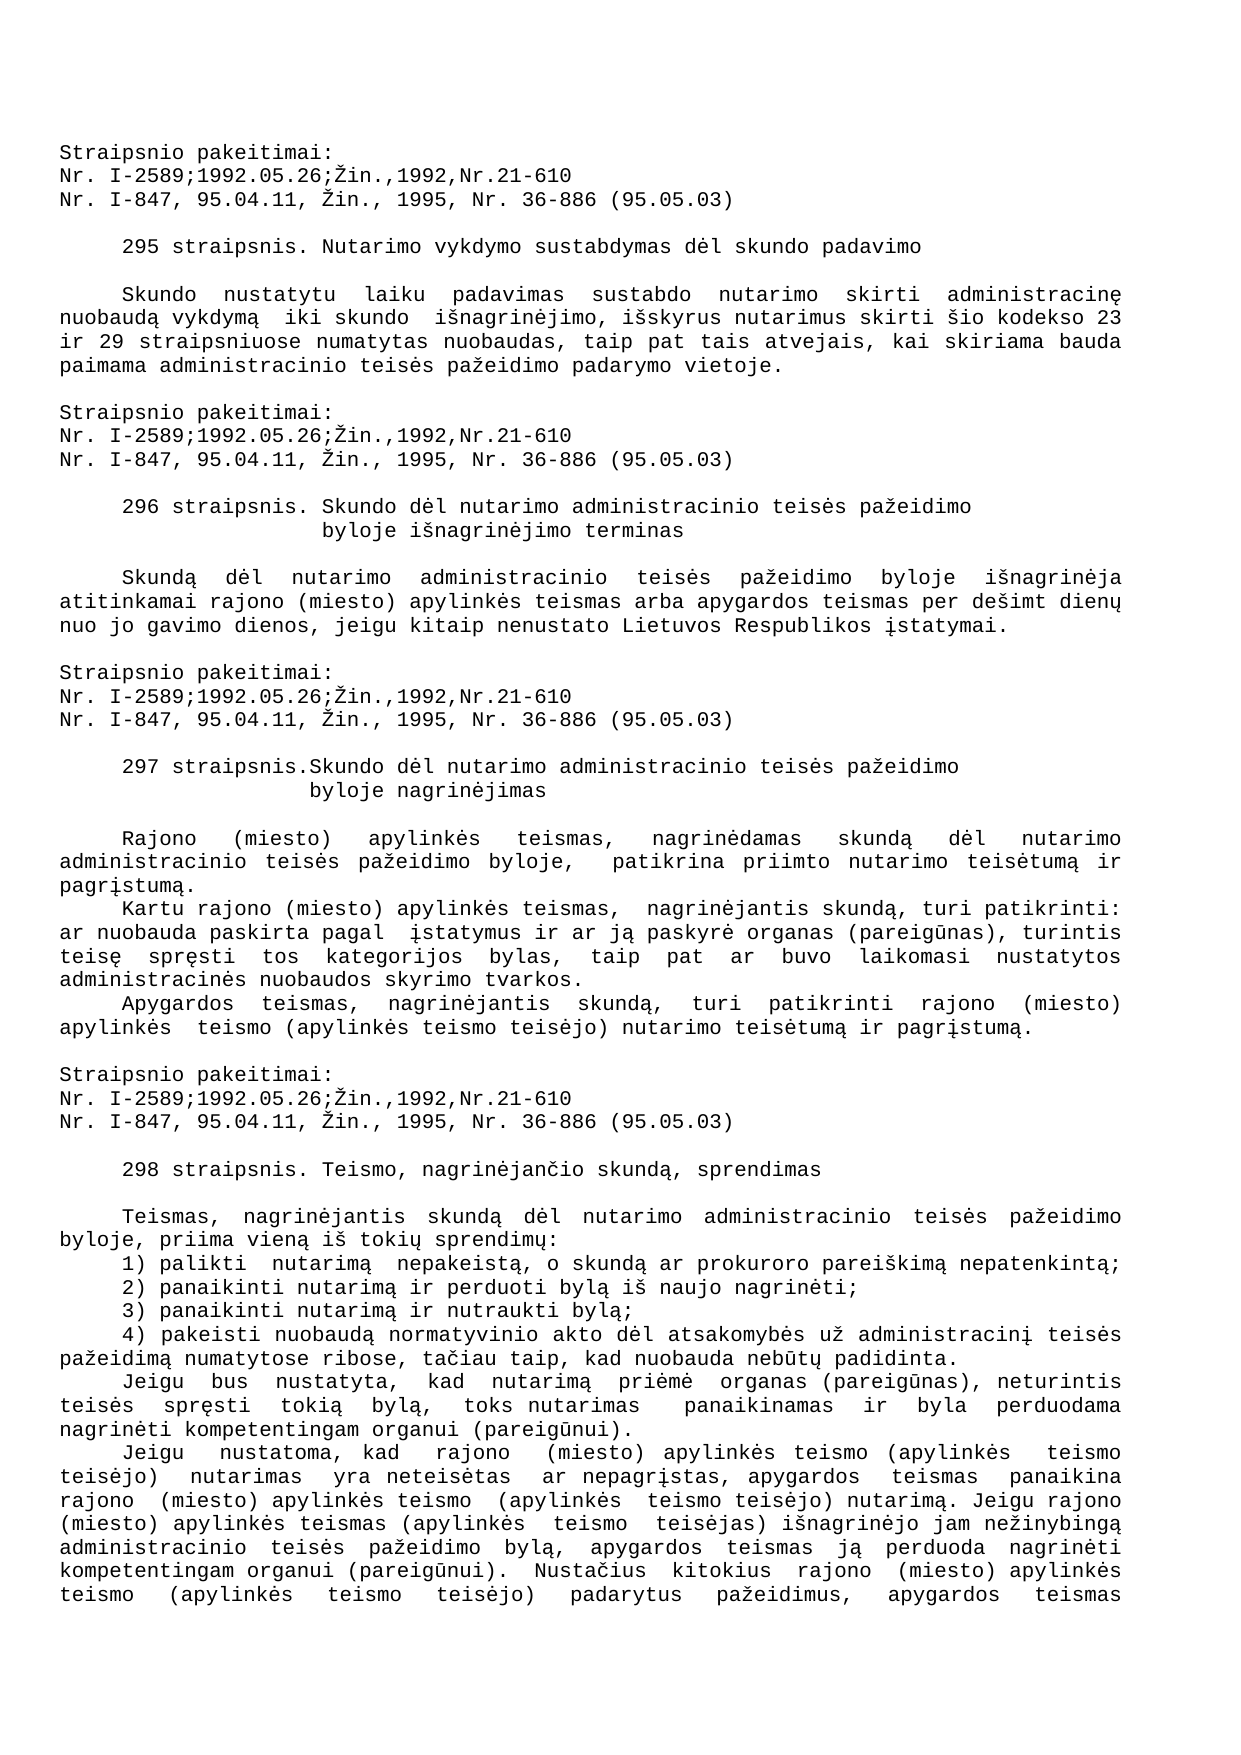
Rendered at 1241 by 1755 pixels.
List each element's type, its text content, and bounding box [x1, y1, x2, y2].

text byloje nagrinėjimas [59, 780, 1122, 804]
text Jeigu nustatoma, kad rajono (miesto) apylinkės teismo (apylinkės teismo teisėjo) nutarimas yra neteisėtas ar nepagrįstas, apygardos teismas panaikina rajono (miesto) apylinkės teismo (apylinkės teismo teisėjo) nutarimą. Jeigu rajono (miesto) apylinkės teismas (apylinkės teismo teisėjas) išnagrinėjo jam nežinybingą administracinio teisės pažeidimo bylą, apygardos teismas ją perduoda nagrinėti kompetentingam organui (pareigūnui). Nustačius kitokius rajono (miesto) apylinkės teismo (apylinkės teismo teisėjo) padarytus pažeidimus, apygardos teismas [59, 1442, 1122, 1608]
text Kartu rajono (miesto) apylinkės teismas, nagrinėjantis skundą, turi patikrinti: ar nuobauda paskirta pagal įstatymus ir ar ją paskyrė organas (pareigūnas), turintis teisę spręsti tos kategorijos bylas, taip pat ar buvo laikomasi nustatytos administracinės nuobaudos skyrimo tvarkos. [59, 898, 1122, 993]
text 4) pakeisti nuobaudą normatyvinio akto dėl atsakomybės už administracinį teisės pažeidimą numatytose ribose, tačiau taip, kad nuobauda nebūtų padidinta. [59, 1324, 1122, 1371]
text Nr. I-847, 95.04.11, Žin., 1995, Nr. 36-886 (95.05.03) [59, 449, 1122, 473]
text 297 straipsnis.Skundo dėl nutarimo administracinio teisės pažeidimo [59, 757, 1122, 780]
text 2) panaikinti nutarimą ir perduoti bylą iš naujo nagrinėti; [59, 1277, 1122, 1300]
text 298 straipsnis. Teismo, nagrinėjančio skundą, sprendimas [59, 1158, 1122, 1182]
text Nr. I-2589;1992.05.26;Žin.,1992,Nr.21-610 [59, 1088, 1122, 1111]
text Nr. I-2589;1992.05.26;Žin.,1992,Nr.21-610 [59, 426, 1122, 449]
text Straipsnio pakeitimai: [59, 1064, 1122, 1088]
text Nr. I-847, 95.04.11, Žin., 1995, Nr. 36-886 (95.05.03) [59, 709, 1122, 733]
text Apygardos teismas, nagrinėjantis skundą, turi patikrinti rajono (miesto) apylinkės teismo (apylinkės teismo teisėjo) nutarimo teisėtumą ir pagrįstumą. [59, 993, 1122, 1040]
text Rajono (miesto) apylinkės teismas, nagrinėdamas skundą dėl nutarimo administracinio teisės pažeidimo byloje, patikrina priimto nutarimo teisėtumą ir pagrįstumą. [59, 827, 1122, 898]
text Skundo nustatytu laiku padavimas sustabdo nutarimo skirti administracinę nuobaudą vykdymą iki skundo išnagrinėjimo, išskyrus nutarimus skirti šio kodekso 23 ir 29 straipsniuose numatytas nuobaudas, taip pat tais atvejais, kai skiriama bauda paimama administracinio teisės pažeidimo padarymo vietoje. [59, 284, 1122, 378]
text Teismas, nagrinėjantis skundą dėl nutarimo administracinio teisės pažeidimo byloje, priima vieną iš tokių sprendimų: [59, 1206, 1122, 1253]
text Straipsnio pakeitimai: [59, 662, 1122, 686]
text Straipsnio pakeitimai: [59, 402, 1122, 426]
text Skundą dėl nutarimo administracinio teisės pažeidimo byloje išnagrinėja atitinkamai rajono (miesto) apylinkės teismas arba apygardos teismas per dešimt dienų nuo jo gavimo dienos, jeigu kitaip nenustato Lietuvos Respublikos įstatymai. [59, 567, 1122, 638]
text Straipsnio pakeitimai: [59, 142, 1122, 165]
text Nr. I-847, 95.04.11, Žin., 1995, Nr. 36-886 (95.05.03) [59, 189, 1122, 213]
text 295 straipsnis. Nutarimo vykdymo sustabdymas dėl skundo padavimo [59, 236, 1122, 260]
text Nr. I-2589;1992.05.26;Žin.,1992,Nr.21-610 [59, 686, 1122, 709]
text byloje išnagrinėjimo terminas [59, 520, 1122, 544]
text 1) palikti nutarimą nepakeistą, o skundą ar prokuroro pareiškimą nepatenkintą; [59, 1253, 1122, 1277]
text 296 straipsnis. Skundo dėl nutarimo administracinio teisės pažeidimo [59, 496, 1122, 520]
text Nr. I-847, 95.04.11, Žin., 1995, Nr. 36-886 (95.05.03) [59, 1111, 1122, 1135]
text Jeigu bus nustatyta, kad nutarimą priėmė organas (pareigūnas), neturintis teisės spręsti tokią bylą, toks nutarimas panaikinamas ir byla perduodama nagrinėti kompetentingam organui (pareigūnui). [59, 1371, 1122, 1442]
text 3) panaikinti nutarimą ir nutraukti bylą; [59, 1300, 1122, 1324]
text Nr. I-2589;1992.05.26;Žin.,1992,Nr.21-610 [59, 165, 1122, 189]
